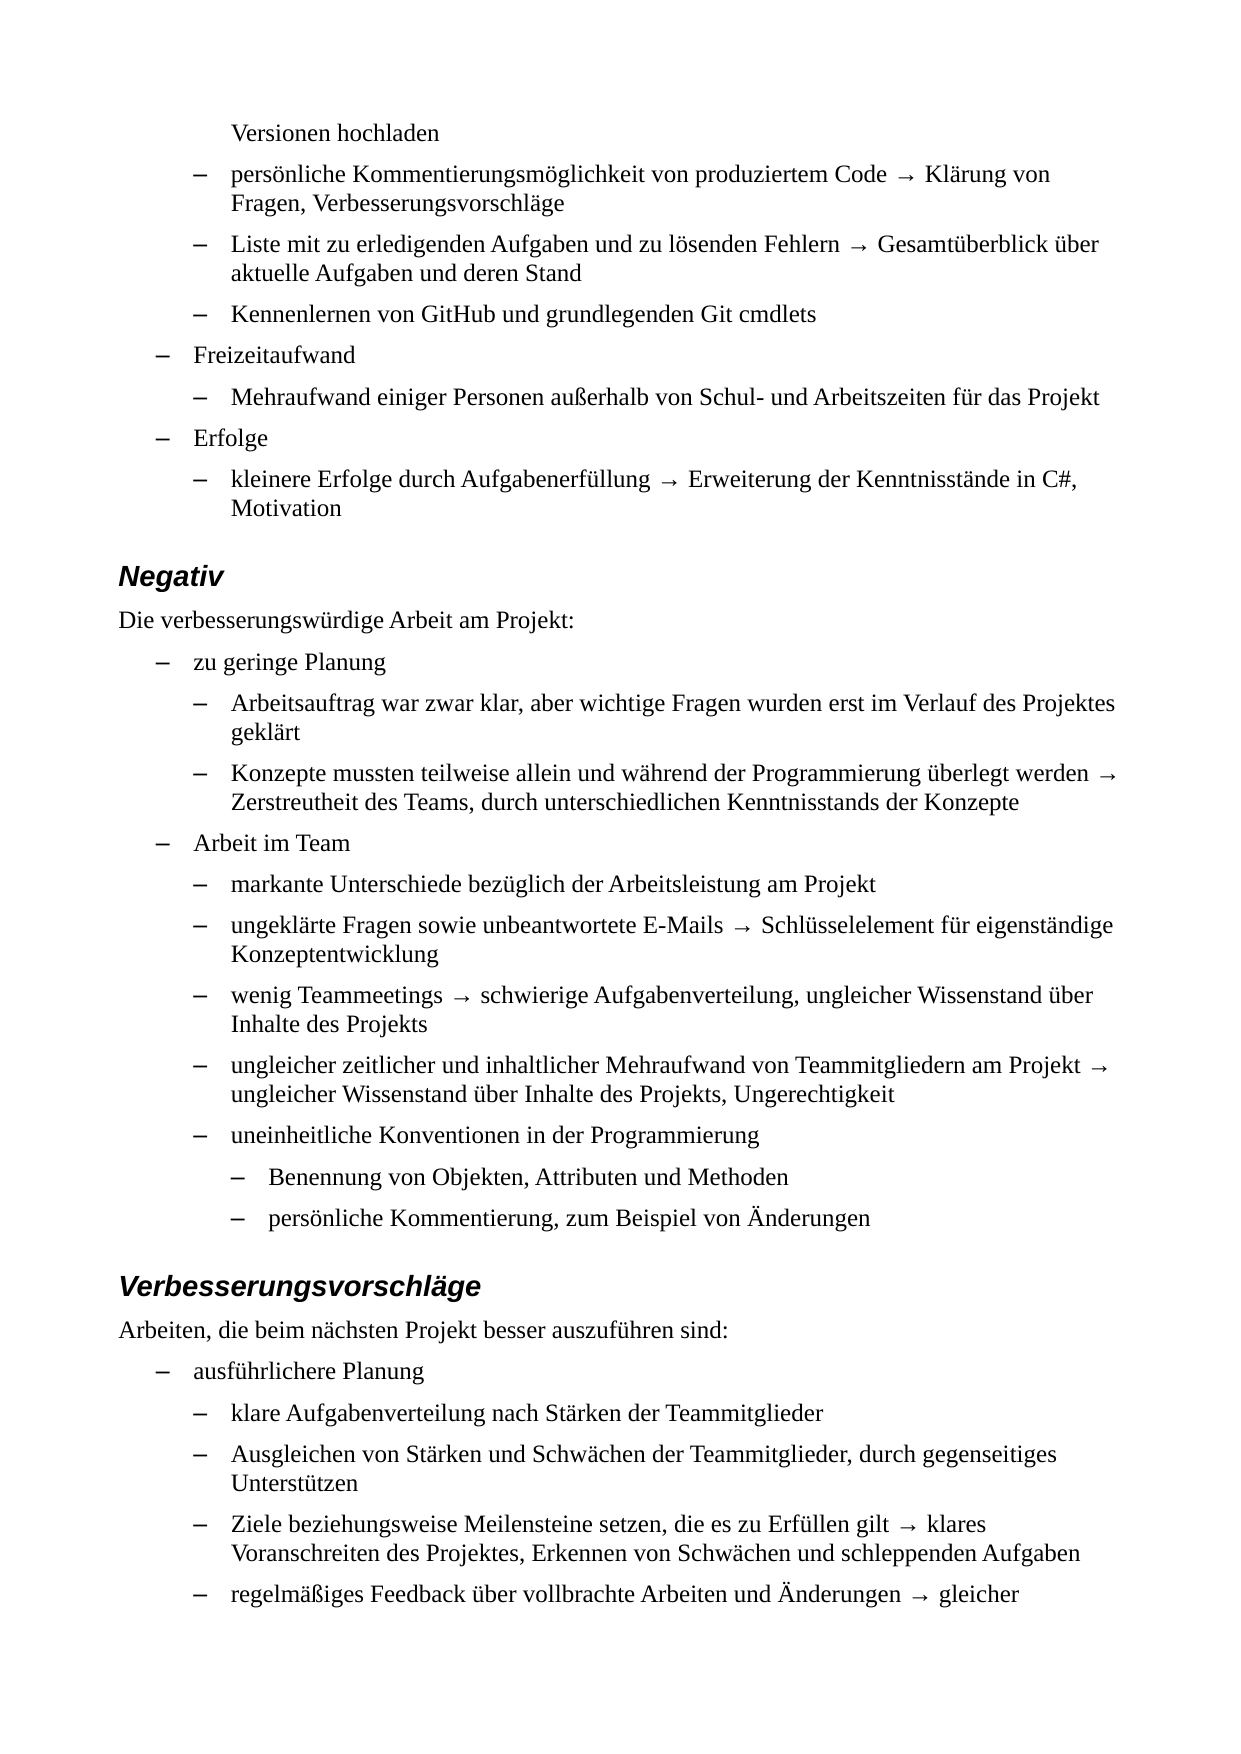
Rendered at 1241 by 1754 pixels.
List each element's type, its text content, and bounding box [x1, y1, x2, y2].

list Arbeit im Team [156, 828, 1122, 857]
list zu geringe Planung [156, 647, 1122, 675]
list wenig Teammeetings → schwierige Aufgabenverteilung, ungleicher Wissenstand über Inhalte des Projekts [193, 980, 1122, 1038]
list regelmäßiges Feedback über vollbrachte Arbeiten und Änderungen → gleicher [193, 1579, 1122, 1608]
list markante Unterschiede bezüglich der Arbeitsleistung am Projekt [193, 869, 1122, 898]
list ausführlichere Planung [156, 1356, 1122, 1385]
list ungeklärte Fragen sowie unbeantwortete E-Mails → Schlüsselelement für eigenständige Konzeptentwicklung [193, 910, 1122, 968]
list Freizeitaufwand [156, 341, 1122, 369]
list Ziele beziehungsweise Meilensteine setzen, die es zu Erfüllen gilt → klares Voranschreiten des Projektes, Erkennen von Schwächen und schleppenden Aufgaben [193, 1509, 1122, 1566]
list persönliche Kommentierungsmöglichkeit von produziertem Code → Klärung von Fragen, Verbesserungsvorschläge [193, 159, 1122, 217]
text Die verbesserungswürdige Arbeit am Projekt: [118, 605, 1122, 634]
list uneinheitliche Konventionen in der Programmierung [193, 1120, 1122, 1149]
list Kennenlernen von GitHub und grundlegenden Git cmdlets [193, 299, 1122, 328]
list Mehraufwand einiger Personen außerhalb von Schul- und Arbeitszeiten für das Projekt [193, 382, 1122, 411]
list persönliche Kommentierung, zum Beispiel von Änderungen [231, 1203, 1122, 1232]
list ungleicher zeitlicher und inhaltlicher Mehraufwand von Teammitgliedern am Projekt → ungleicher Wissenstand über Inhalte des Projekts, Ungerechtigkeit [193, 1050, 1122, 1108]
list Liste mit zu erledigenden Aufgaben und zu lösenden Fehlern → Gesamtüberblick über aktuelle Aufgaben und deren Stand [193, 229, 1122, 287]
list Versionen hochladen [193, 118, 1122, 147]
list Erfolge [156, 423, 1122, 452]
list kleinere Erfolge durch Aufgabenerfüllung → Erweiterung der Kenntnisstände in C#, Motivation [193, 464, 1122, 522]
list Benennung von Objekten, Attributen und Methoden [231, 1162, 1122, 1190]
list Arbeitsauftrag war zwar klar, aber wichtige Fragen wurden erst im Verlauf des Projektes geklärt [193, 688, 1122, 745]
subtitle Verbesserungsvorschläge [118, 1269, 1122, 1303]
text Arbeiten, die beim nächsten Projekt besser auszuführen sind: [118, 1315, 1122, 1344]
list klare Aufgabenverteilung nach Stärken der Teammitglieder [193, 1398, 1122, 1426]
list Konzepte mussten teilweise allein und während der Programmierung überlegt werden → Zerstreutheit des Teams, durch unterschiedlichen Kenntnisstands der Konzepte [193, 758, 1122, 815]
subtitle Negativ [118, 559, 1122, 593]
list Ausgleichen von Stärken und Schwächen der Teammitglieder, durch gegenseitiges Unterstützen [193, 1439, 1122, 1496]
